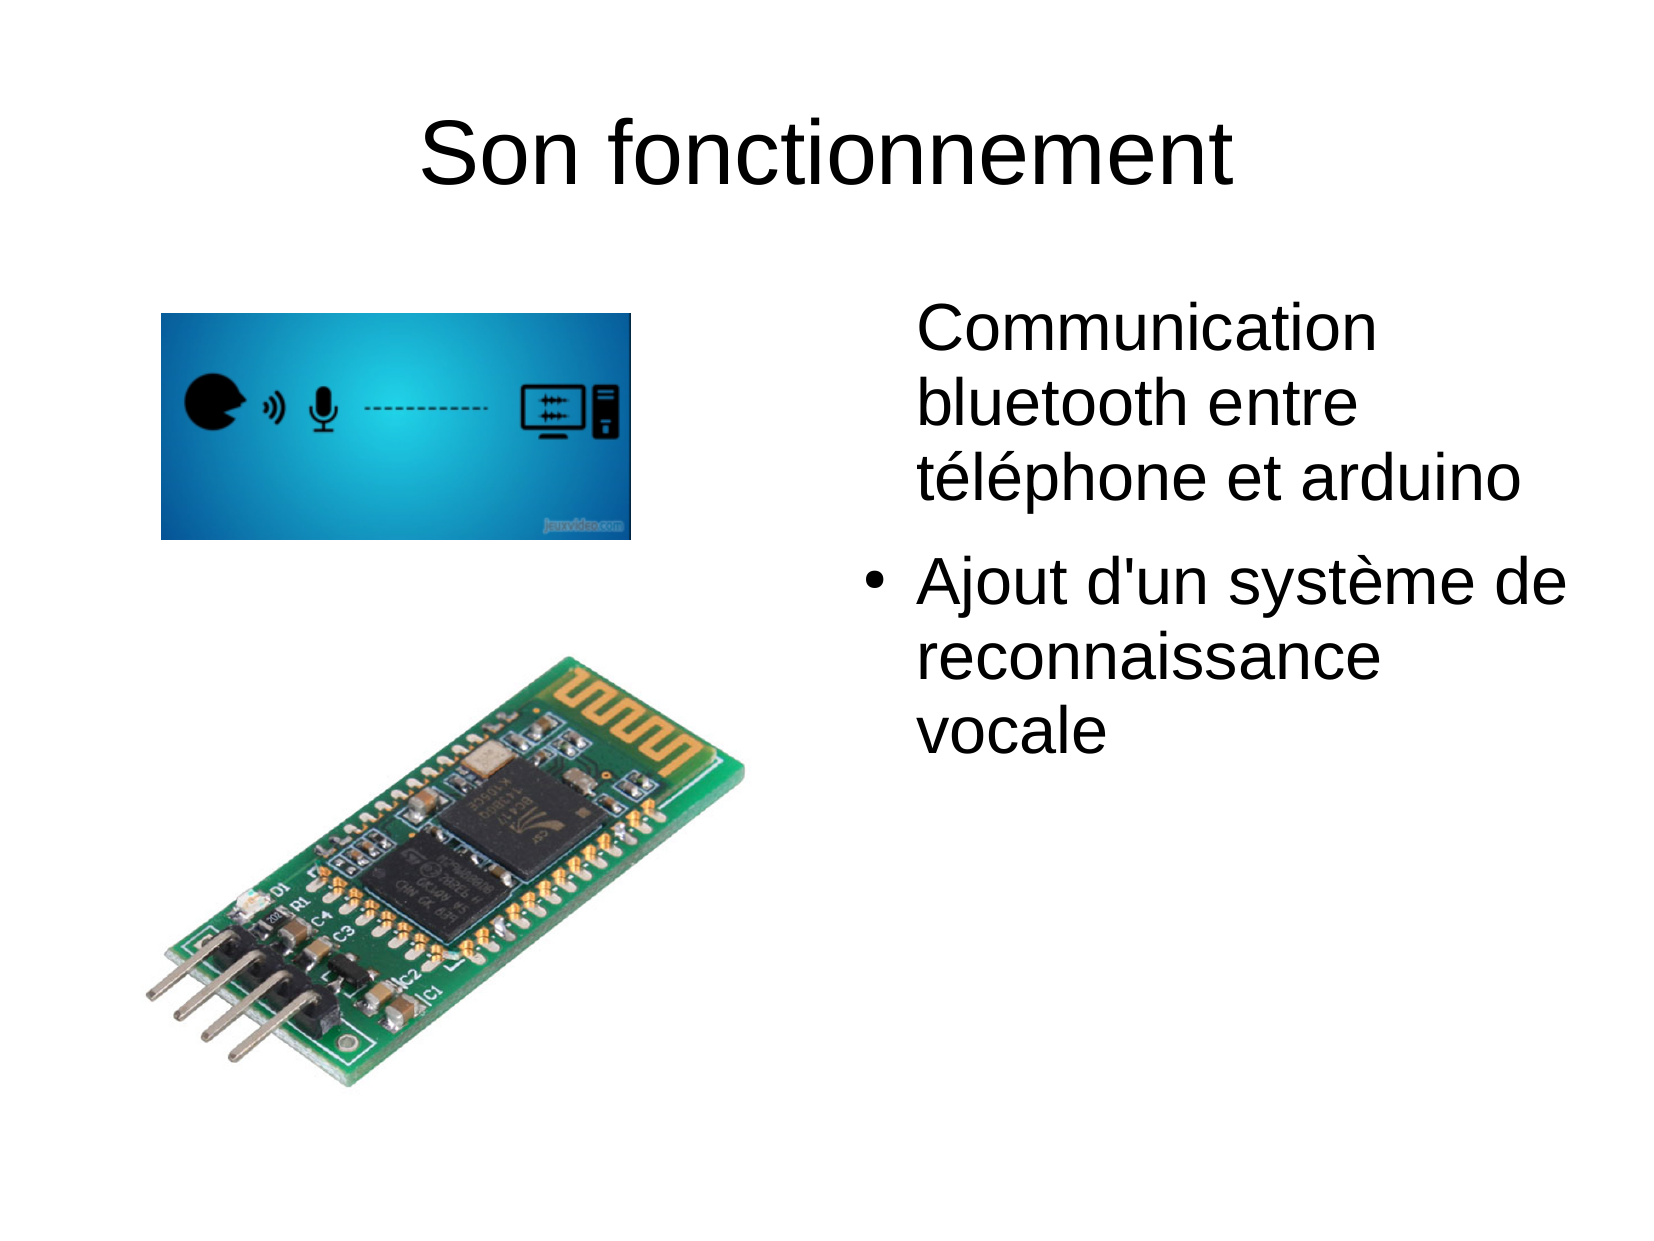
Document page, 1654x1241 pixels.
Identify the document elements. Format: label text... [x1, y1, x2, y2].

picture [542, 313, 631, 541]
title Son fonctionnement [82, 49, 1571, 257]
list Communication bluetooth entre téléphone et arduino Ajout d'un système de reconnaissance vocale [845, 290, 1572, 1109]
picture [105, 653, 786, 1126]
picture [161, 313, 586, 541]
